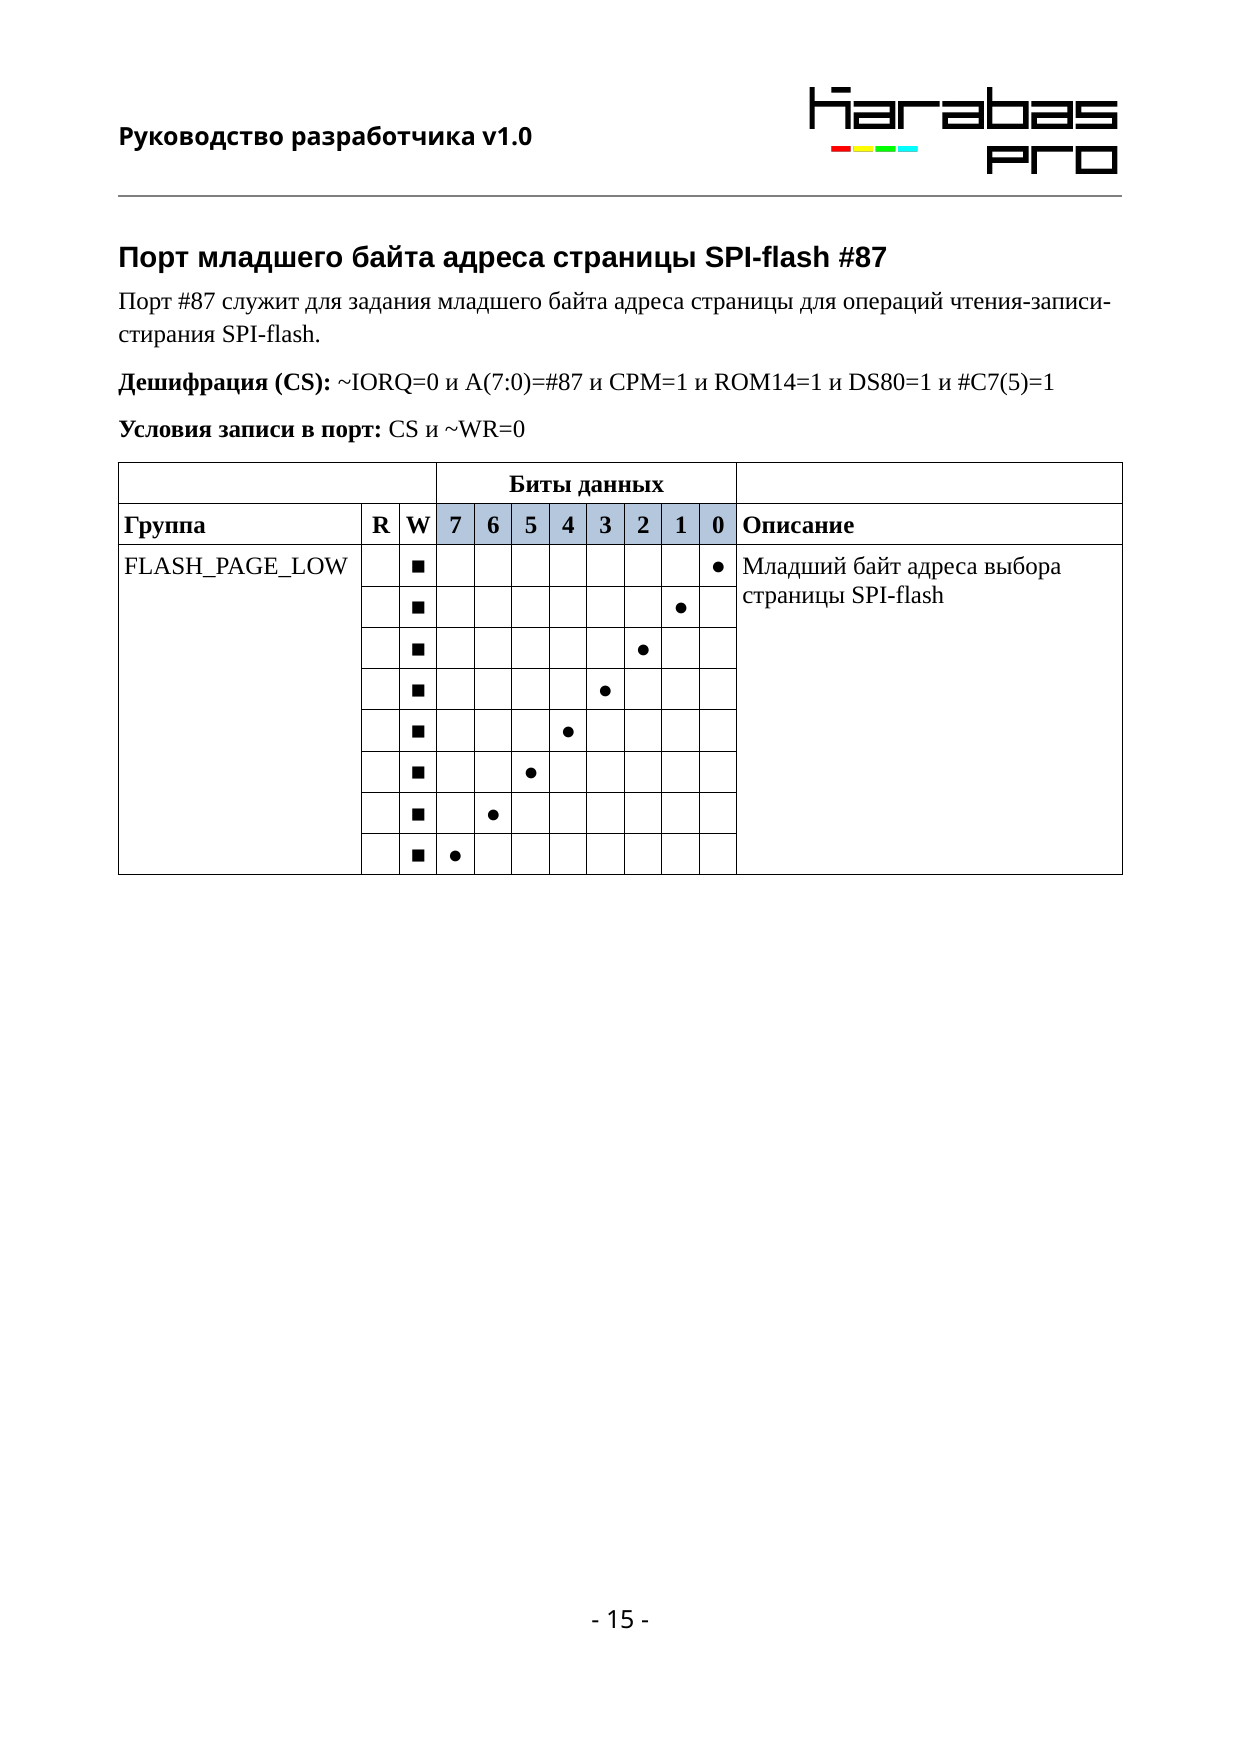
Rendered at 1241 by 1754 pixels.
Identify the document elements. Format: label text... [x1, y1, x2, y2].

table_cell [550, 669, 586, 709]
table_cell [587, 628, 624, 668]
table_cell ● [550, 710, 586, 751]
table_cell [700, 793, 736, 833]
table_header [737, 463, 1122, 503]
table_cell 2 [625, 504, 661, 544]
table_cell [662, 669, 699, 709]
table_cell ■ [400, 545, 436, 586]
table_cell [700, 752, 736, 792]
table_cell [362, 545, 399, 586]
table_cell [700, 834, 736, 874]
table_cell [512, 545, 549, 586]
table_cell [512, 834, 549, 874]
table_cell [700, 669, 736, 709]
table_cell W [400, 504, 436, 544]
table_cell [437, 793, 474, 833]
table_cell ■ [400, 628, 436, 668]
table_cell [662, 710, 699, 751]
table_cell [362, 587, 399, 627]
table_cell [550, 545, 586, 586]
table_cell [362, 752, 399, 792]
table_cell ■ [400, 587, 436, 627]
table_cell [475, 752, 511, 792]
table_cell Описание [737, 504, 1122, 544]
table_cell [362, 834, 399, 874]
table_cell ● [475, 793, 511, 833]
table_cell [587, 545, 624, 586]
table_cell ● [662, 587, 699, 627]
table_cell [475, 710, 511, 751]
table_cell [700, 710, 736, 751]
table_cell ■ [400, 669, 436, 709]
table_cell [662, 628, 699, 668]
table_cell [700, 587, 736, 627]
picture [809, 84, 1120, 174]
table_cell [587, 752, 624, 792]
table_cell [512, 793, 549, 833]
table_cell FLASH_PAGE_LOW [119, 545, 361, 874]
table_cell [625, 545, 661, 586]
table_cell [475, 587, 511, 627]
table_cell [625, 669, 661, 709]
table_cell 7 [437, 504, 474, 544]
table_cell ● [587, 669, 624, 709]
table_cell [362, 793, 399, 833]
table_cell [625, 834, 661, 874]
table_header [119, 463, 436, 503]
table_cell 3 [587, 504, 624, 544]
subtitle Порт младшего байта адреса страницы SPI-flash #87 [118, 240, 1122, 273]
table_cell [475, 669, 511, 709]
table_cell 6 [475, 504, 511, 544]
table_cell ■ [400, 834, 436, 874]
table_cell [437, 669, 474, 709]
table_cell Группа [119, 504, 361, 544]
table_cell [475, 628, 511, 668]
table_cell 4 [550, 504, 586, 544]
table_cell [587, 710, 624, 751]
table_cell [512, 710, 549, 751]
table_cell [437, 710, 474, 751]
table_cell [587, 834, 624, 874]
table_cell [437, 628, 474, 668]
table_cell [437, 587, 474, 627]
table_cell 0 [700, 504, 736, 544]
table_cell ● [700, 545, 736, 586]
table_cell [437, 545, 474, 586]
table_cell [437, 752, 474, 792]
table_cell [550, 752, 586, 792]
table_cell 1 [662, 504, 699, 544]
table_cell R [362, 504, 399, 544]
text Условия записи в порт: CS и ~WR=0 [118, 414, 1122, 443]
table_cell [625, 752, 661, 792]
table_cell [662, 752, 699, 792]
table_cell 5 [512, 504, 549, 544]
table_cell [512, 587, 549, 627]
table_cell [662, 545, 699, 586]
table_cell [625, 793, 661, 833]
table_cell ● [437, 834, 474, 874]
table_cell [625, 587, 661, 627]
table_cell [362, 710, 399, 751]
table_cell [550, 587, 586, 627]
table_cell [362, 628, 399, 668]
table_cell [550, 834, 586, 874]
table_cell [587, 793, 624, 833]
text Порт #87 служит для задания младшего байта адреса страницы для операций чтения-записи-стирания SPI-flash. [118, 286, 1122, 348]
table_cell [512, 669, 549, 709]
table_cell ■ [400, 752, 436, 792]
table_cell [475, 545, 511, 586]
table_cell ● [512, 752, 549, 792]
table_cell Младший байт адреса выбора страницы SPI-flash [737, 545, 1122, 874]
table_cell [587, 587, 624, 627]
table_header Биты данных [437, 463, 736, 503]
table_cell [550, 628, 586, 668]
table_cell [625, 710, 661, 751]
table_cell [662, 793, 699, 833]
table_cell [662, 834, 699, 874]
table_cell [550, 793, 586, 833]
table_cell [700, 628, 736, 668]
table_cell ● [625, 628, 661, 668]
table_cell [512, 628, 549, 668]
table_cell [475, 834, 511, 874]
table_cell [362, 669, 399, 709]
table_cell ■ [400, 710, 436, 751]
text Дешифрация (CS): ~IORQ=0 и A(7:0)=#87 и CPM=1 и ROM14=1 и DS80=1 и #C7(5)=1 [118, 367, 1122, 395]
table_cell ■ [400, 793, 436, 833]
